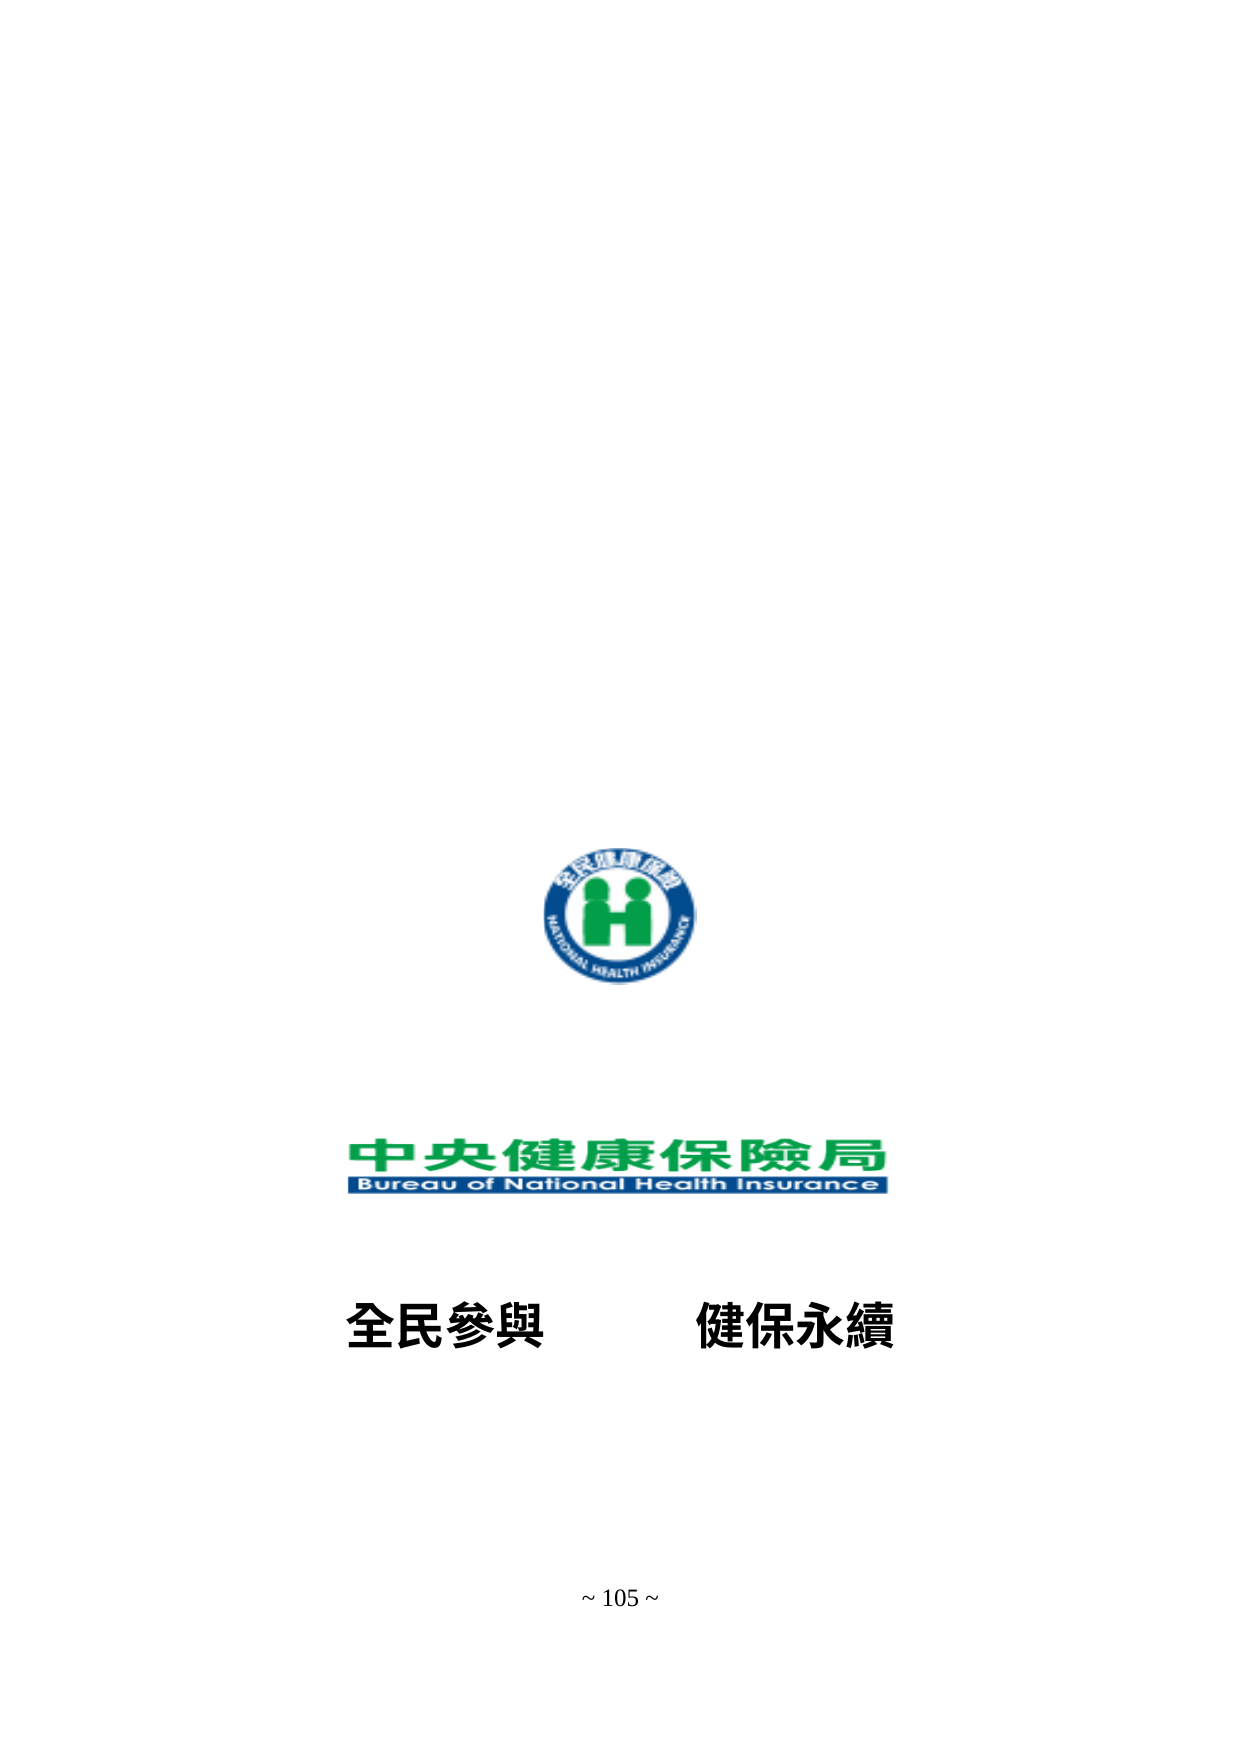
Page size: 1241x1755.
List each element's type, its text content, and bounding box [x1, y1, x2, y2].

text 全民參與 健保永續 [130, 1249, 1110, 1374]
